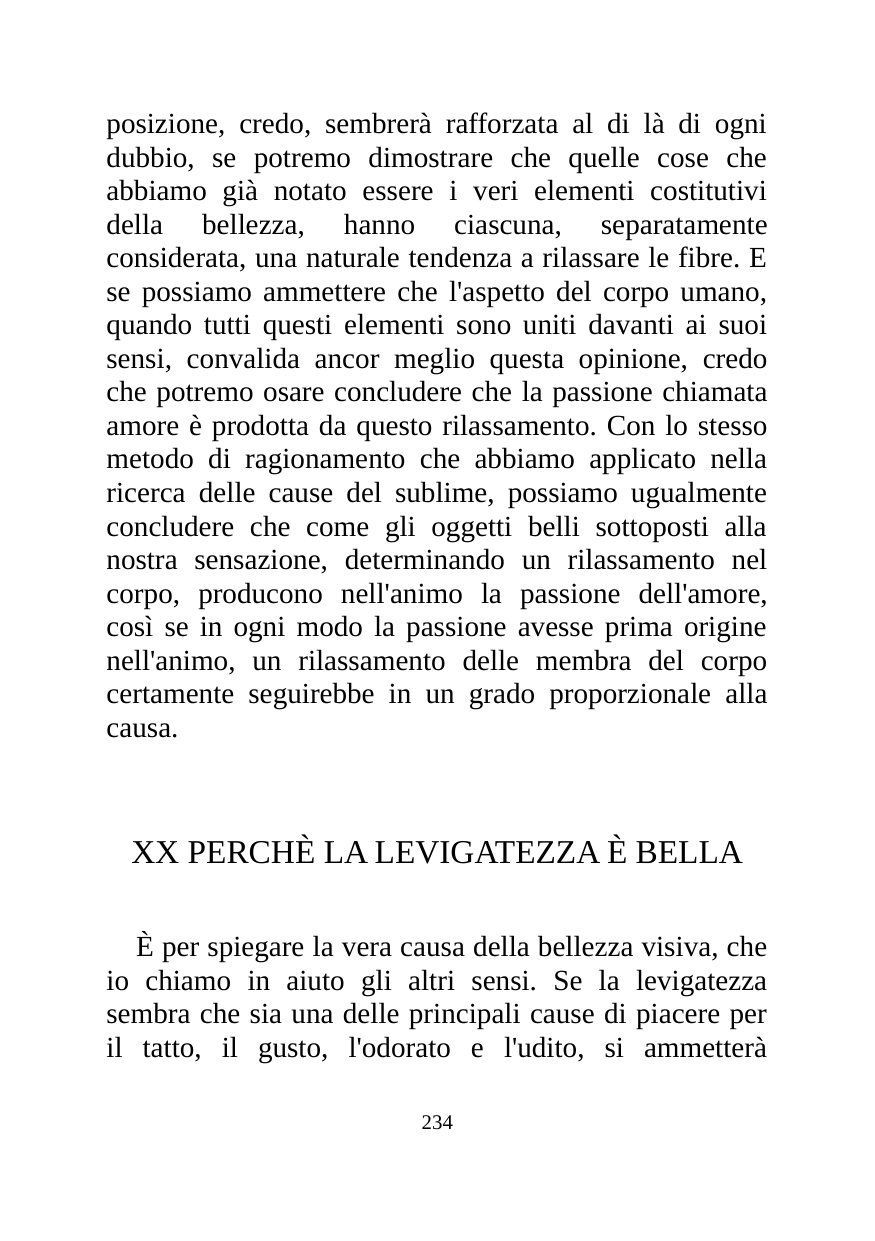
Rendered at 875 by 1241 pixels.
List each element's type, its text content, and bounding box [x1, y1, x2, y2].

text posizione, credo, sembrerà rafforzata al di là di ogni dubbio, se potremo dimostrare che quelle cose che abbiamo già notato essere i veri elementi costitutivi della bellezza, hanno ciascuna, separatamente considerata, una naturale tendenza a rilassare le fibre. E se possiamo ammettere che l'aspetto del corpo umano, quando tutti questi elementi sono uniti davanti ai suoi sensi, convalida ancor meglio questa opinione, credo che potremo osare concludere che la passione chiamata amore è prodotta da questo rilassamento. Con lo stesso metodo di ragionamento che abbiamo applicato nella ricerca delle cause del sublime, possiamo ugualmente concludere che come gli oggetti belli sottoposti alla nostra sensazione, determinando un rilassamento nel corpo, producono nell'animo la passione dell'amore, così se in ogni modo la passione avesse prima origine nell'animo, un rilassamento delle membra del corpo certamente seguirebbe in un grado proporzionale alla causa. [106, 106, 768, 743]
text È per spiegare la vera causa della bellezza visiva, che io chiamo in aiuto gli altri sensi. Se la levigatezza sembra che sia una delle principali cause di piacere per il tatto, il gusto, l'odorato e l'udito, si ammetterà [106, 929, 768, 1064]
subtitle XX PERCHÈ LA LEVIGATEZZA È BELLA [106, 832, 768, 870]
